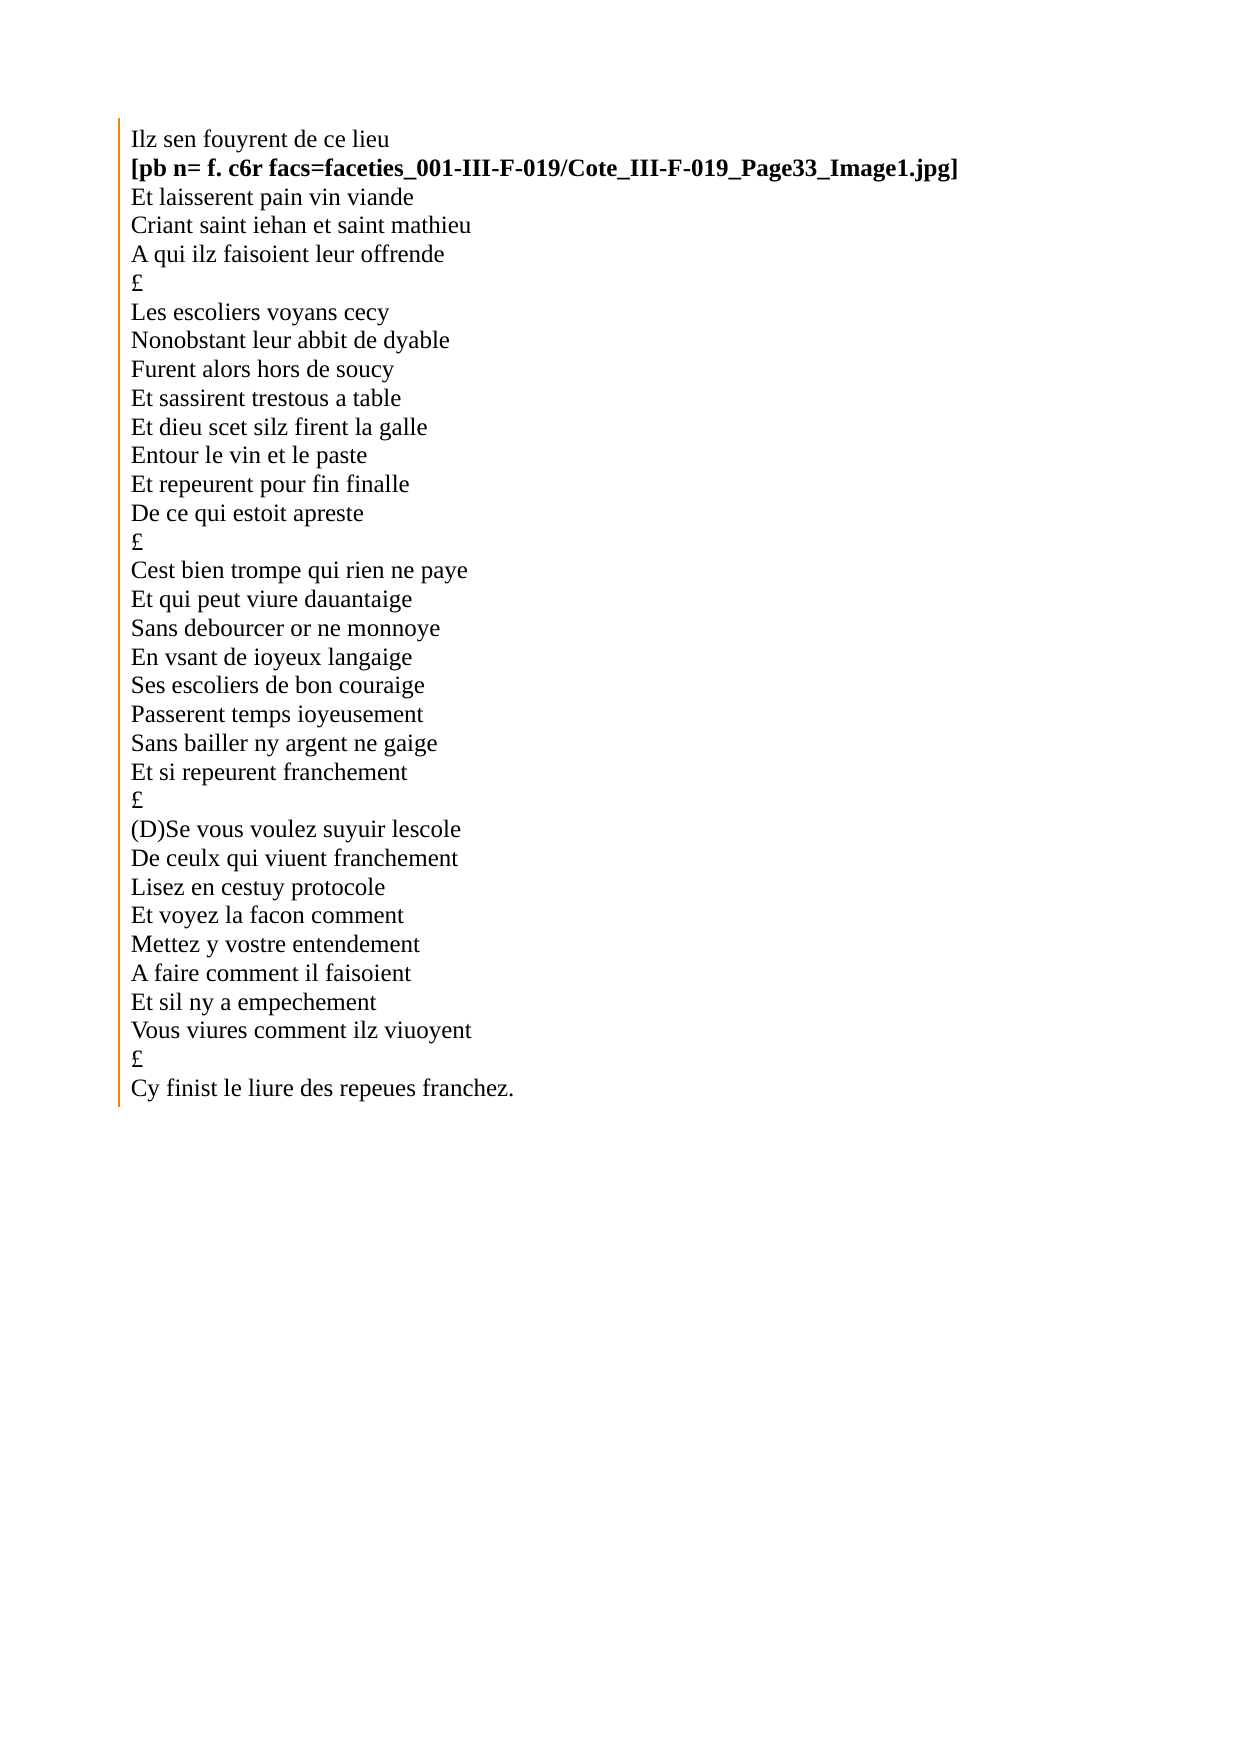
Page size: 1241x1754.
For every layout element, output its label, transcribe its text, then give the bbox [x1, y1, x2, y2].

text Sans bailler ny argent ne gaige [120, 728, 1122, 757]
text Et voyez la facon comment [120, 900, 1122, 929]
text Ilz sen fouyrent de ce lieu [120, 118, 1122, 153]
text £ [120, 268, 1122, 297]
text Cy finist le liure des repeues franchez. [120, 1073, 1122, 1107]
text En vsant de ioyeux langaige [120, 642, 1122, 670]
text [pb n= f. c6r facs=faceties_001-III-F-019/Cote_III-F-019_Page33_Image1.jpg] [120, 153, 1122, 182]
text Ses escoliers de bon couraige [120, 670, 1122, 699]
text £ [120, 785, 1122, 814]
text Et dieu scet silz firent la galle [120, 412, 1122, 440]
text De ce qui estoit apreste [120, 498, 1122, 527]
text A faire comment il faisoient [120, 958, 1122, 987]
text Et sil ny a empechement [120, 987, 1122, 1015]
text Et sassirent trestous a table [120, 383, 1122, 412]
text (D)Se vous voulez suyuir lescole [120, 814, 1122, 843]
text Sans debourcer or ne monnoye [120, 613, 1122, 642]
text £ [120, 527, 1122, 555]
text De ceulx qui viuent franchement [120, 843, 1122, 872]
text A qui ilz faisoient leur offrende [120, 239, 1122, 268]
text Passerent temps ioyeusement [120, 699, 1122, 728]
text £ [120, 1044, 1122, 1073]
text Et si repeurent franchement [120, 757, 1122, 785]
text Cest bien trompe qui rien ne paye [120, 555, 1122, 584]
text Criant saint iehan et saint mathieu [120, 210, 1122, 239]
text Furent alors hors de soucy [120, 354, 1122, 383]
text Nonobstant leur abbit de dyable [120, 325, 1122, 354]
text Et laisserent pain vin viande [120, 182, 1122, 210]
text Et repeurent pour fin finalle [120, 469, 1122, 498]
text Mettez y vostre entendement [120, 929, 1122, 958]
text Et qui peut viure dauantaige [120, 584, 1122, 613]
text Lisez en cestuy protocole [120, 872, 1122, 900]
text Les escoliers voyans cecy [120, 297, 1122, 325]
text Entour le vin et le paste [120, 440, 1122, 469]
text Vous viures comment ilz viuoyent [120, 1015, 1122, 1044]
